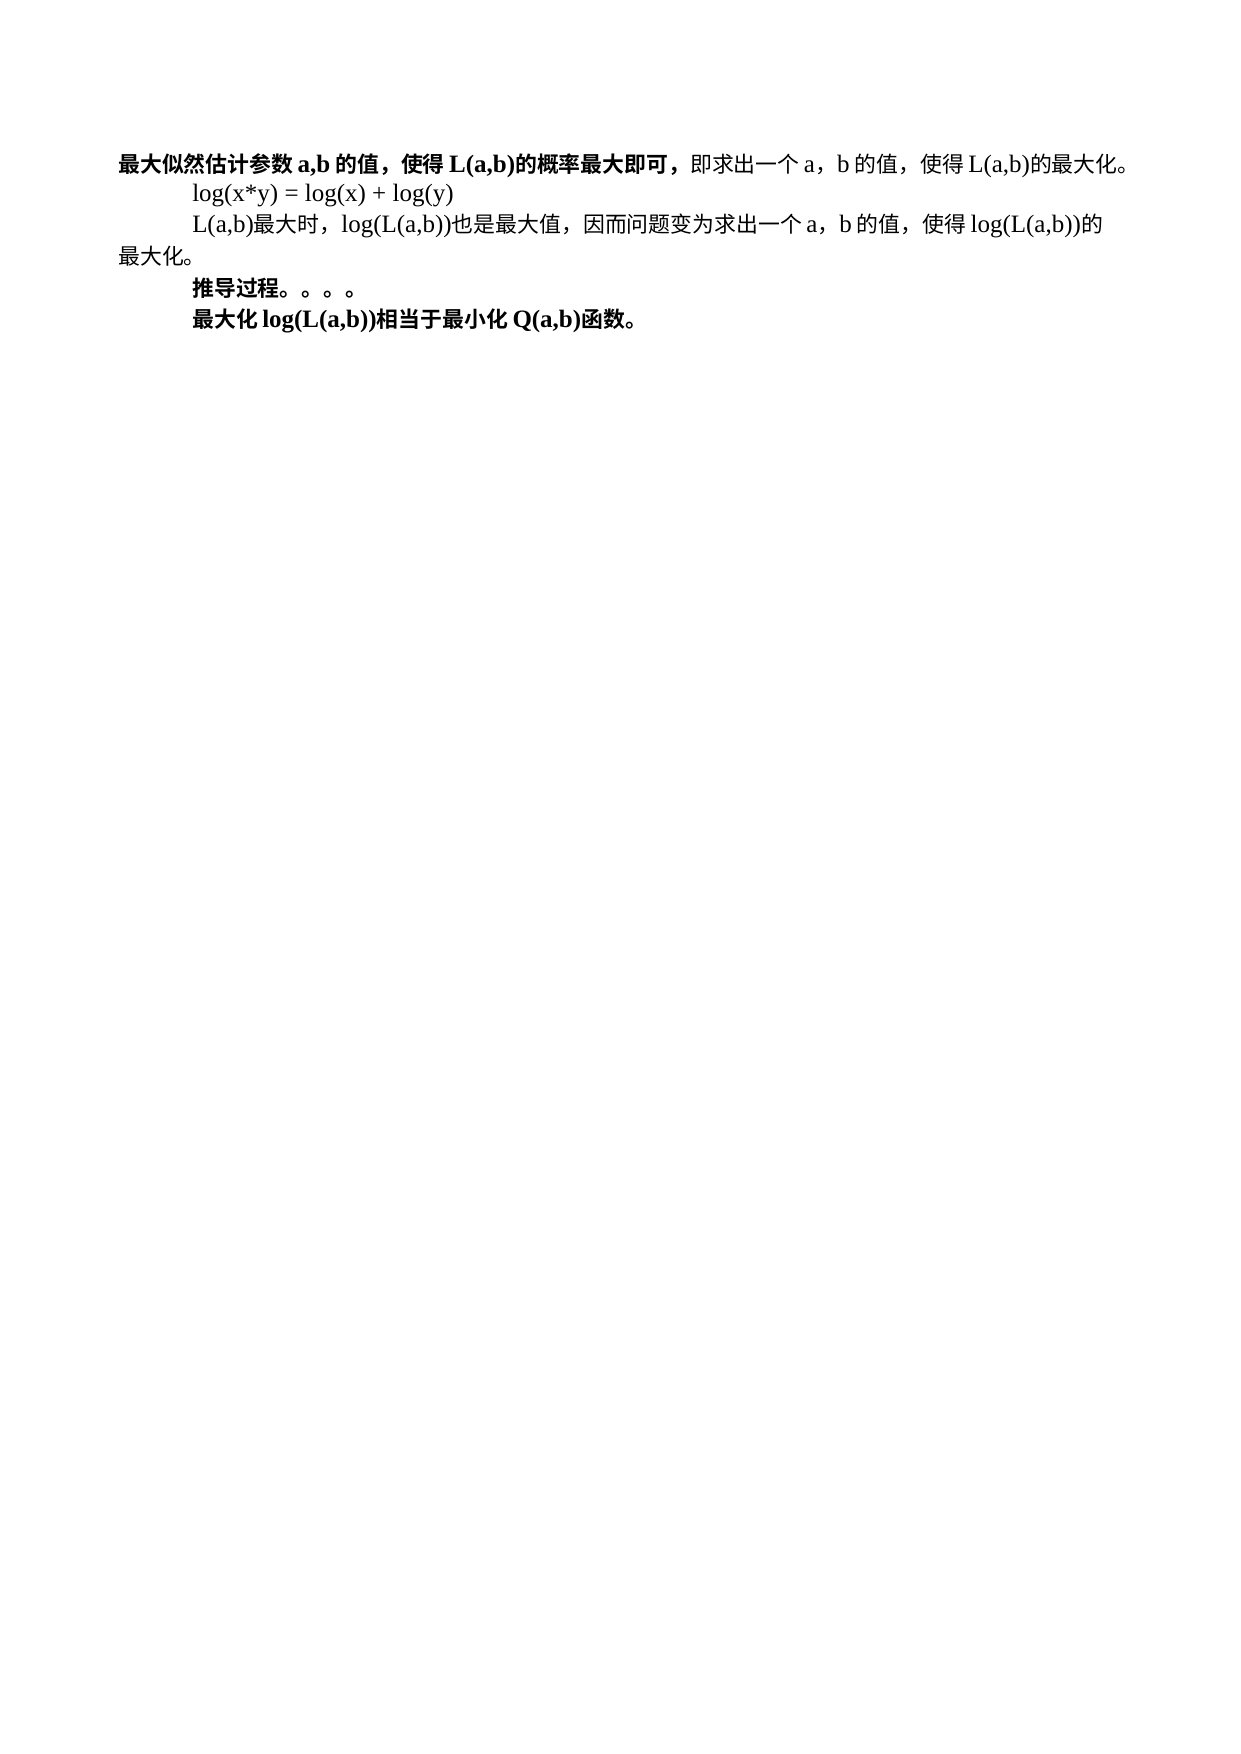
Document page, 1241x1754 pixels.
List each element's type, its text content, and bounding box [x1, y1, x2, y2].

text log(x*y) = log(x) + log(y) [118, 178, 1122, 207]
text 推导过程。。。。 [118, 271, 1122, 302]
text 最大似然估计参数a,b的值，使得L(a,b)的概率最大即可，即求出一个a，b的值，使得L(a,b)的最大化。 [118, 147, 1122, 178]
text L(a,b)最大时，log(L(a,b))也是最大值，因而问题变为求出一个a，b的值，使得log(L(a,b))的最大化。 [118, 207, 1122, 271]
text 最大化log(L(a,b))相当于最小化Q(a,b)函数。 [118, 302, 1122, 334]
